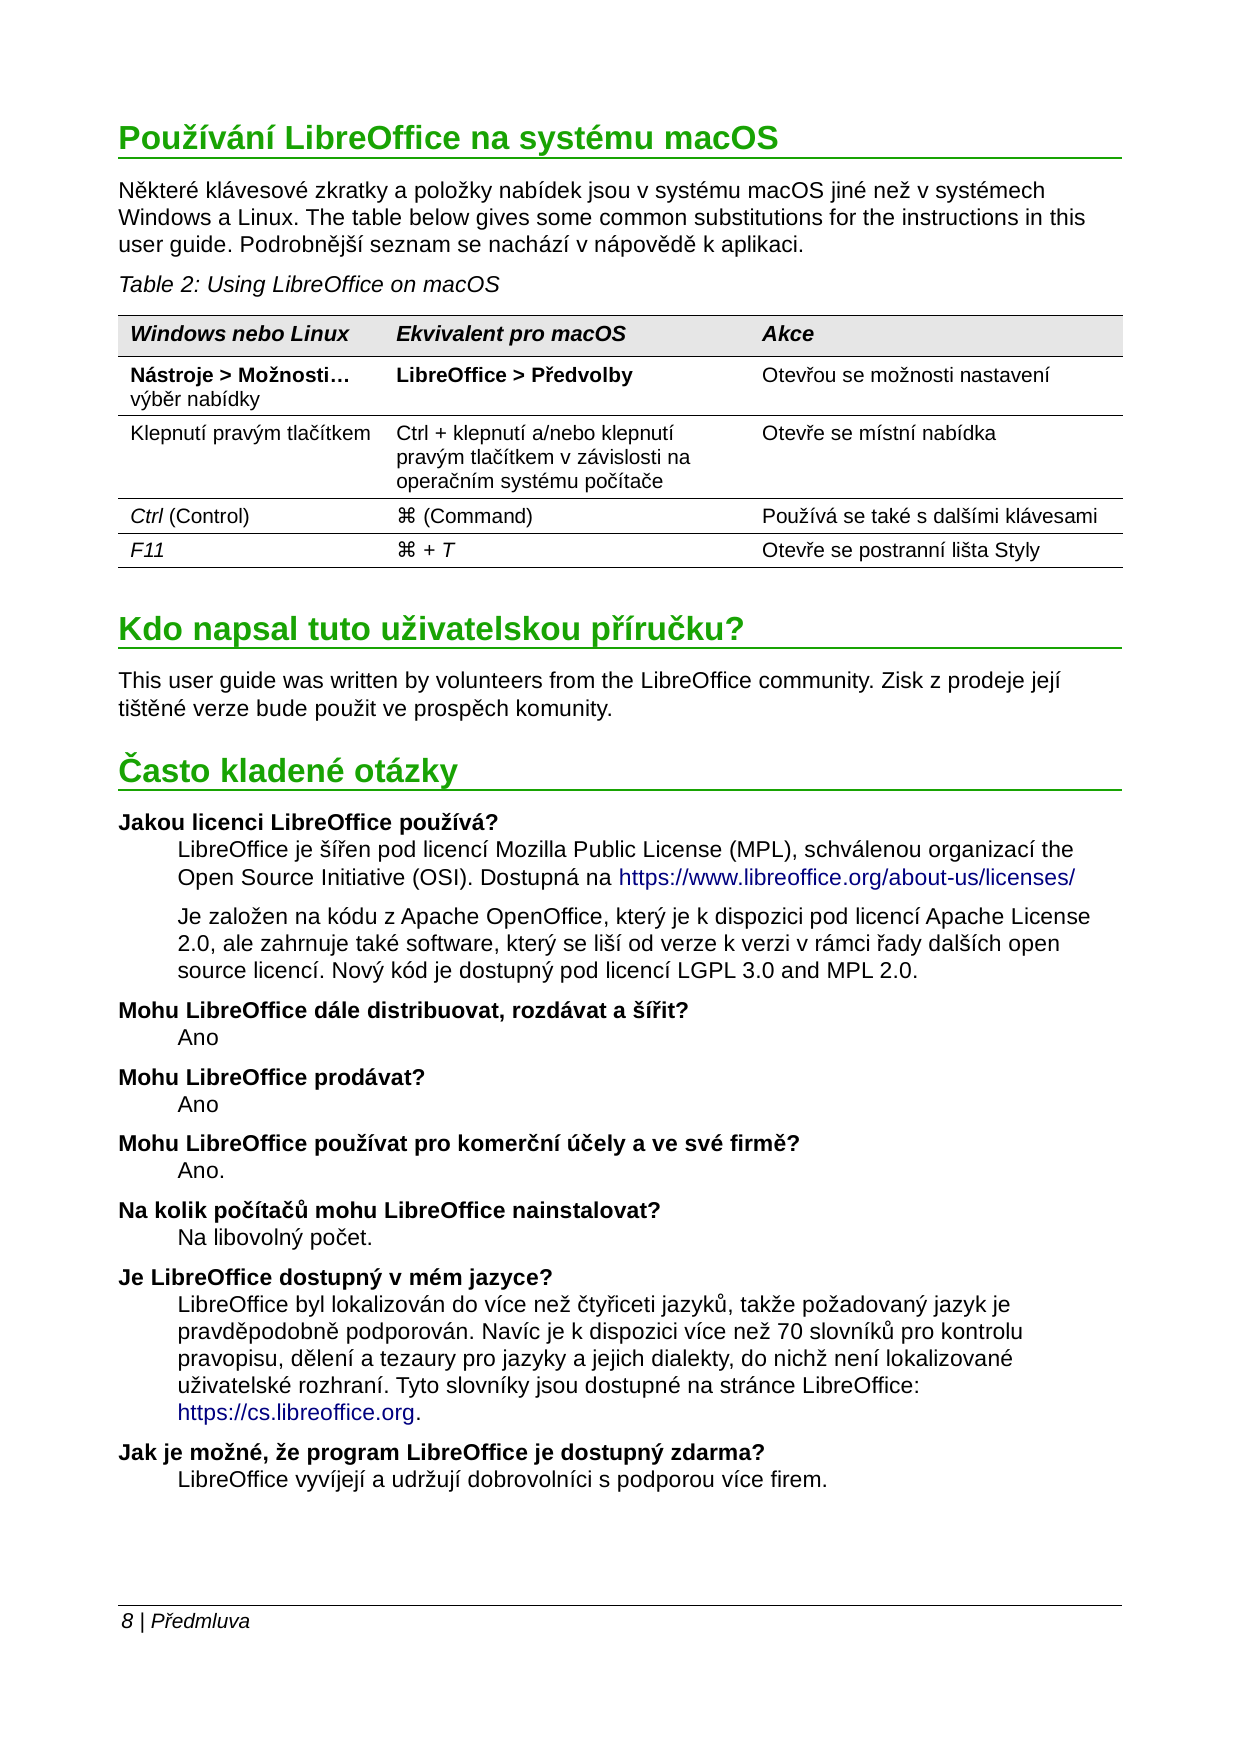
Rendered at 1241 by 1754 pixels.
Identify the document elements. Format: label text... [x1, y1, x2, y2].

subtitle Kdo napsal tuto uživatelskou příručku? [118, 608, 1122, 647]
table_cell LibreOffice > Předvolby [384, 357, 750, 415]
table_cell Používá se také s dalšími klávesami [750, 499, 1123, 532]
text Jakou licenci LibreOffice používá? [118, 809, 1122, 836]
table_cell Nástroje > Možnosti… výběr nabídky [118, 357, 384, 415]
text Je LibreOffice dostupný v mém jazyce? [118, 1263, 1122, 1290]
table_cell Otevřou se možnosti nastavení [750, 357, 1123, 415]
text LibreOffice je šířen pod licencí Mozilla Public License (MPL), schválenou organizací the Open Source Initiative (OSI). Dostupná na https://www.libreoffice.org/about-us/licenses/ [177, 836, 1122, 890]
subtitle Často kladené otázky [118, 750, 1122, 789]
text Některé klávesové zkratky a položky nabídek jsou v systému macOS jiné než v systémech Windows a Linux. The table below gives some common substitutions for the instructions in this user guide. Podrobnější seznam se nachází v nápovědě k aplikaci. [118, 176, 1122, 258]
table_header Windows nebo Linux [118, 316, 384, 356]
text Ano [177, 1023, 1122, 1050]
table_cell Ctrl + klepnutí a/nebo klepnutí pravým tlačítkem v závislosti na operačním systému počítače [384, 416, 750, 498]
text This user guide was written by volunteers from the LibreOffice community. Zisk z prodeje její tištěné verze bude použit ve prospěch komunity. [118, 667, 1122, 721]
text Mohu LibreOffice prodávat? [118, 1063, 1122, 1090]
text Na kolik počítačů mohu LibreOffice nainstalovat? [118, 1196, 1122, 1223]
table_cell Klepnutí pravým tlačítkem [118, 416, 384, 498]
table_header Ekvivalent pro macOS [384, 316, 750, 356]
text Table 2: Using LibreOffice on macOS [118, 270, 1122, 297]
text Je založen na kódu z Apache OpenOffice, který je k dispozici pod licencí Apache License 2.0, ale zahrnuje také software, který se liší od verze k verzi v rámci řady dalších open source licencí. Nový kód je dostupný pod licencí LGPL 3.0 and MPL 2.0. [177, 902, 1122, 984]
table_cell Otevře se místní nabídka [750, 416, 1123, 498]
table_cell Ctrl (Control) [118, 499, 384, 532]
text LibreOffice byl lokalizován do více než čtyřiceti jazyků, takže požadovaný jazyk je pravděpodobně podporován. Navíc je k dispozici více než 70 slovníků pro kontrolu pravopisu, dělení a tezaury pro jazyky a jejich dialekty, do nichž není lokalizované uživatelské rozhraní. Tyto slovníky jsou dostupné na stránce LibreOffice: https://cs.libreoffice.org. [177, 1290, 1122, 1425]
table_header Akce [750, 316, 1123, 356]
text Na libovolný počet. [177, 1223, 1122, 1250]
table_cell Otevře se postranní lišta Styly [750, 534, 1123, 567]
text Jak je možné, že program LibreOffice je dostupný zdarma? [118, 1438, 1122, 1465]
table_cell ⌘ (Command) [384, 499, 750, 532]
text Ano [177, 1090, 1122, 1117]
text Ano. [177, 1157, 1122, 1184]
table_cell ⌘ + T [384, 534, 750, 567]
text Mohu LibreOffice používat pro komerční účely a ve své firmě? [118, 1129, 1122, 1157]
table_cell F11 [118, 534, 384, 567]
subtitle Používání LibreOffice na systému macOS [118, 118, 1122, 157]
text Mohu LibreOffice dále distribuovat, rozdávat a šířit? [118, 996, 1122, 1023]
text LibreOffice vyvíjejí a udržují dobrovolníci s podporou více firem. [177, 1465, 1122, 1492]
